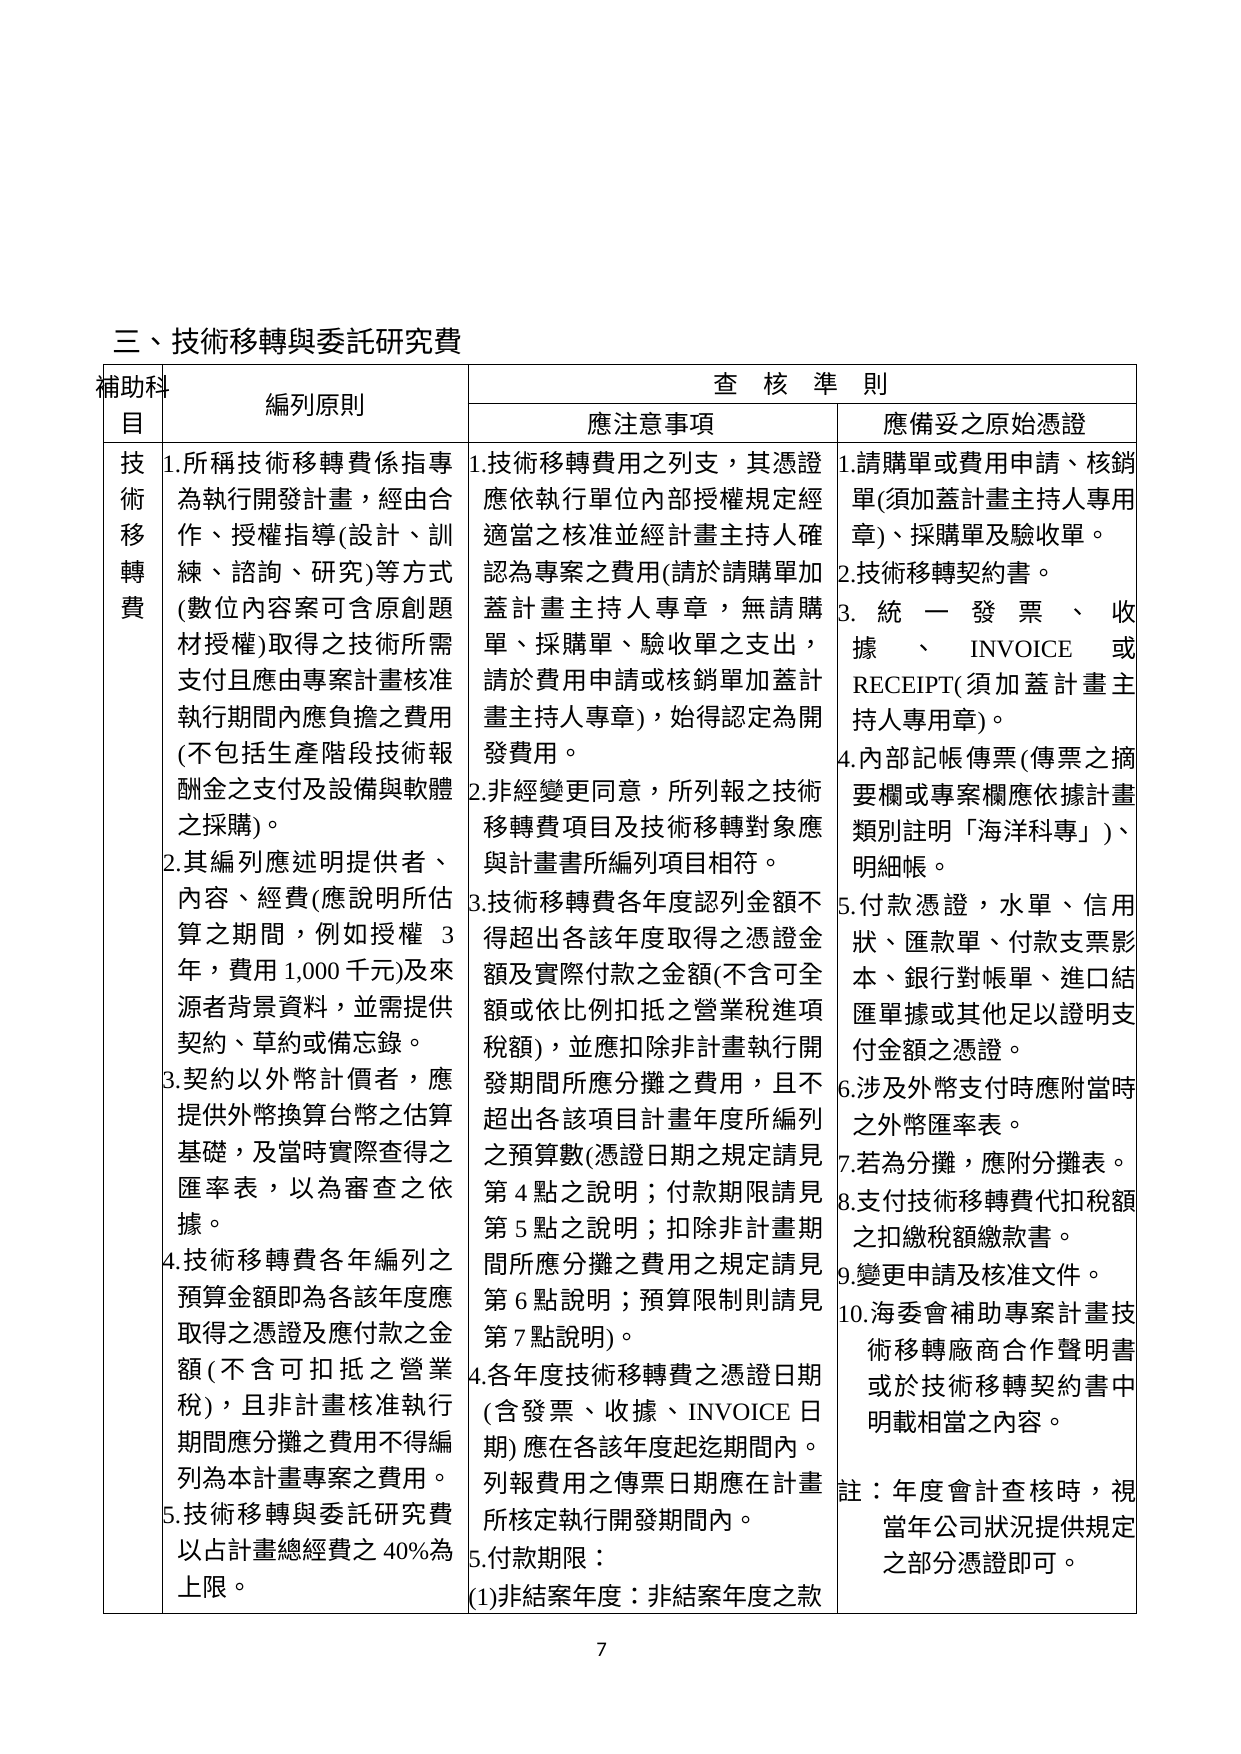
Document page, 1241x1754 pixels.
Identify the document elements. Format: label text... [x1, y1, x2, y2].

table_cell 1.技術移轉費用之列支，其憑證應依執行單位內部授權規定經適當之核准並經計畫主持人確認為專案之費用(請於請購單加蓋計畫主持人專章，無請購單、採購單、驗收單之支出，請於費用申請或核銷單加蓋計畫主持人專章)，始得認定為開發費用。 2.非經變更同意，所列報之技術移轉費項目及技術移轉對象應與計畫書所編列項目相符。 3.技術移轉費各年度認列金額不得超出各該年度取得之憑證金額及實際付款之金額(不含可全額或依比例扣抵之營業稅進項稅額)，並應扣除非計畫執行開發期間所應分攤之費用，且不超出各該項目計畫年度所編列之預算數(憑證日期之規定請見第4點之說明；付款期限請見第5點之說明；扣除非計畫期間所應分攤之費用之規定請見第6點說明；預算限制則請見第7點說明)。 4.各年度技術移轉費之憑證日期 (含發票、收據、INVOICE日期) 應在各該年度起迄期間內。列報費用之傳票日期應在計畫所核定執行開發期間內。 5.付款期限： (1)非結案年度：非結案年度之款 [469, 443, 837, 1613]
table_cell 應備妥之原始憑證 [838, 404, 1136, 442]
table_header 查 核 準 則 [469, 365, 1136, 403]
table_cell 1.請購單或費用申請、核銷單(須加蓋計畫主持人專用章)、採購單及驗收單。 2.技術移轉契約書。 3.統一發票、收據、INVOICE或RECEIPT(須加蓋計畫主持人專用章)。 4.內部記帳傳票(傳票之摘要欄或專案欄應依據計畫類別註明「海洋科專」)、明細帳。 5.付款憑證，水單、信用狀、匯款單、付款支票影本、銀行對帳單、進口結匯單據或其他足以證明支付金額之憑證。 6.涉及外幣支付時應附當時之外幣匯率表。 7.若為分攤，應附分攤表。 8.支付技術移轉費代扣稅額之扣繳稅額繳款書。 9.變更申請及核准文件。 10.海委會補助專案計畫技術移轉廠商合作聲明書或於技術移轉契約書中明載相當之內容。 註：年度會計查核時，視當年公司狀況提供規定之部分憑證即可。 [838, 443, 1136, 1613]
table_cell 技 術 移 轉 費 [104, 443, 162, 1613]
table_cell 1.所稱技術移轉費係指專為執行開發計畫，經由合作、授權指導(設計、訓練、諮詢、研究)等方式(數位內容案可含原創題材授權)取得之技術所需支付且應由專案計畫核准執行期間內應負擔之費用(不包括生產階段技術報酬金之支付及設備與軟體之採購)。 2.其編列應述明提供者、內容、經費(應說明所估算之期間，例如授權 3 年，費用1,000千元)及來源者背景資料，並需提供契約、草約或備忘錄。 3.契約以外幣計價者，應提供外幣換算台幣之估算基礎，及當時實際查得之匯率表，以為審查之依據。 4.技術移轉費各年編列之預算金額即為各該年度應取得之憑證及應付款之金額(不含可扣抵之營業稅)，且非計畫核准執行期間應分攤之費用不得編列為本計畫專案之費用。 5.技術移轉與委託研究費以占計畫總經費之40%為上限。 [163, 443, 468, 1613]
table_cell 應注意事項 [469, 404, 837, 442]
table_header 編列原則 [163, 365, 468, 442]
text 三、技術移轉與委託研究費 [112, 306, 1128, 364]
table_header 補助科目 [104, 365, 162, 442]
